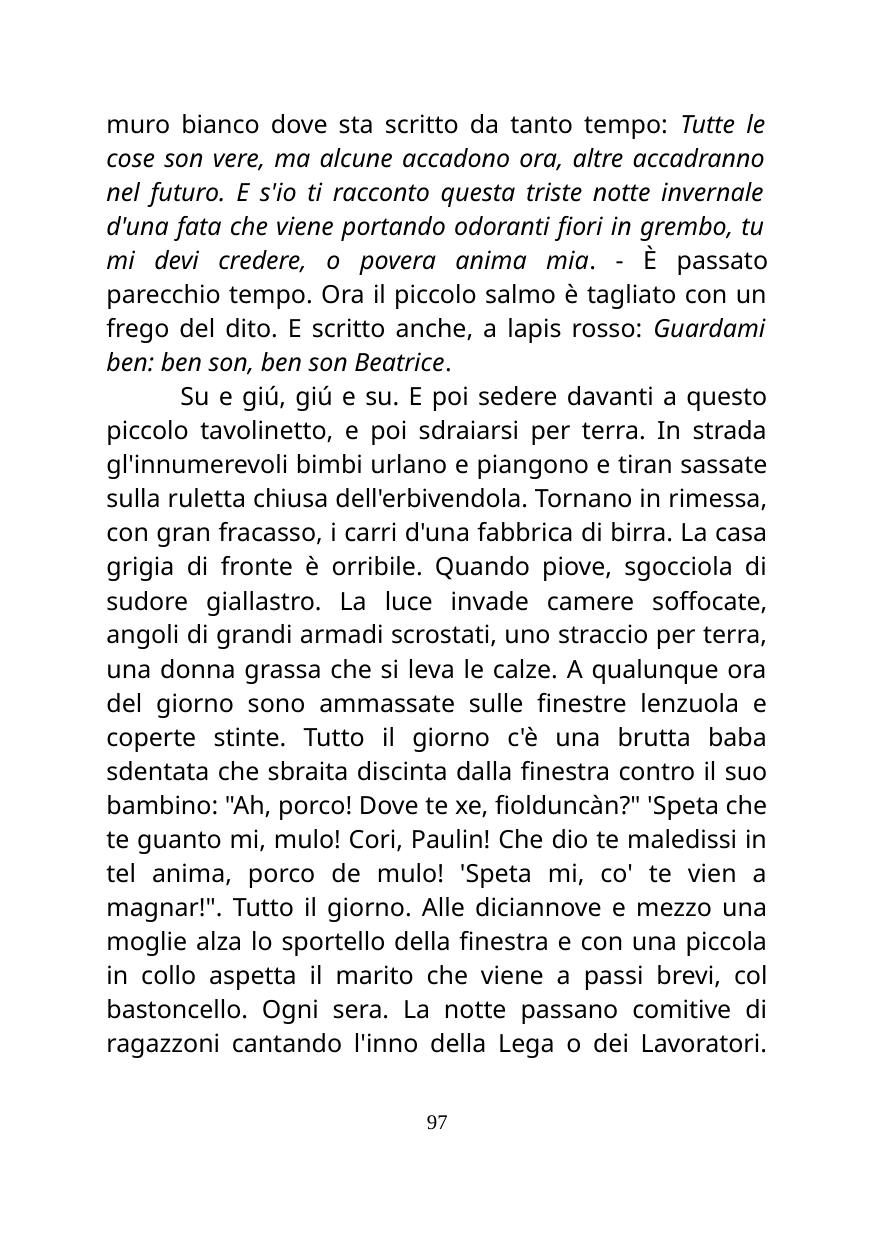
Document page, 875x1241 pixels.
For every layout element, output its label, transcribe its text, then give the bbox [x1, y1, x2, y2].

text muro bianco dove sta scritto da tanto tempo: Tutte le cose son vere, ma alcune accadono ora, altre accadranno nel futuro. E s'io ti racconto questa triste notte invernale d'una fata che viene portando odoranti fiori in grembo, tu mi devi credere, o povera anima mia. - È passato parecchio tempo. Ora il piccolo salmo è tagliato con un frego del dito. E scritto anche, a lapis rosso: Guardami ben: ben son, ben son Beatrice. [106, 106, 768, 379]
text Su e giú, giú e su. E poi sedere davanti a questo piccolo tavolinetto, e poi sdraiarsi per terra. In strada gl'innumerevoli bimbi urlano e piangono e tiran sassate sulla ruletta chiusa dell'erbivendola. Tornano in rimessa, con gran fracasso, i carri d'una fabbrica di birra. La casa grigia di fronte è orribile. Quando piove, sgocciola di sudore giallastro. La luce invade camere soffocate, angoli di grandi armadi scrostati, uno straccio per terra, una donna grassa che si leva le calze. A qualunque ora del giorno sono ammassate sulle finestre lenzuola e coperte stinte. Tutto il giorno c'è una brutta baba sdentata che sbraita discinta dalla finestra contro il suo bambino: "Ah, porco! Dove te xe, fiolduncàn?" 'Speta che te guanto mi, mulo! Cori, Paulin! Che dio te maledissi in tel anima, porco de mulo! 'Speta mi, co' te vien a magnar!". Tutto il giorno. Alle diciannove e mezzo una moglie alza lo sportello della finestra e con una piccola in collo aspetta il marito che viene a passi brevi, col bastoncello. Ogni sera. La notte passano comitive di ragazzoni cantando l'inno della Lega o dei Lavoratori. [106, 379, 768, 1060]
